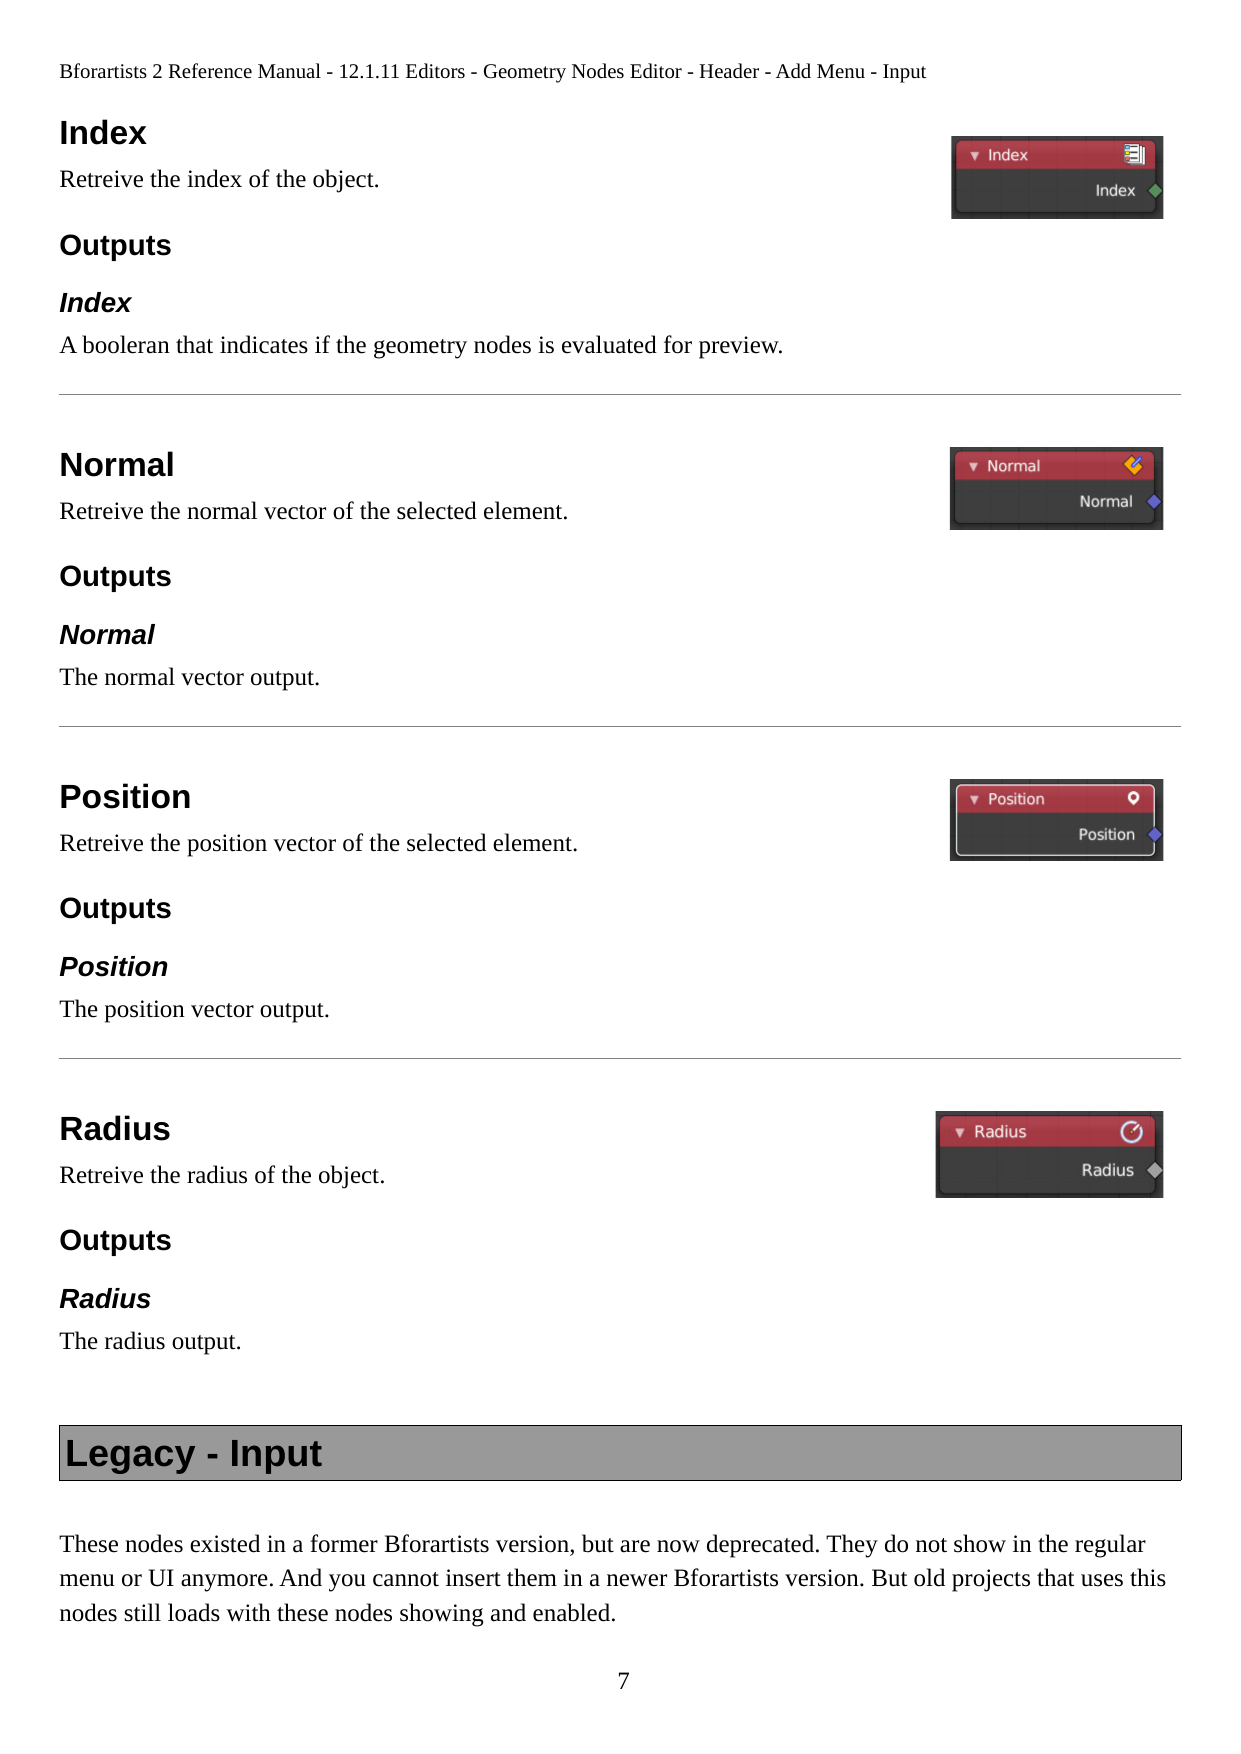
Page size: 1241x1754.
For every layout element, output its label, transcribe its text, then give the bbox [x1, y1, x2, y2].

table_header Legacy - Input [60, 1426, 1181, 1480]
subtitle Index [59, 113, 1181, 151]
picture [949, 447, 1164, 530]
text The position vector output. [59, 994, 1181, 1023]
picture [949, 779, 1164, 861]
subtitle Outputs [59, 891, 1181, 925]
subtitle Normal [59, 618, 1181, 650]
text Retreive the index of the object. [59, 164, 951, 192]
picture [935, 1111, 1164, 1198]
text The normal vector output. [59, 662, 1181, 691]
text These nodes existed in a former Bforartists version, but are now deprecated. They do not show in the regular menu or UI anymore. And you cannot insert them in a newer Bforartists version. But old projects that uses this nodes still loads with these nodes showing and enabled. [59, 1529, 1181, 1627]
picture [951, 136, 1164, 219]
text Retreive the radius of the object. [59, 1160, 935, 1188]
subtitle Outputs [59, 559, 1181, 593]
text The radius output. [59, 1326, 1181, 1355]
text A booleran that indicates if the geometry nodes is evaluated for preview. [59, 331, 1181, 359]
subtitle Radius [59, 1282, 1181, 1314]
text Retreive the position vector of the selected element. [59, 828, 949, 856]
subtitle Outputs [59, 1223, 1181, 1257]
subtitle Normal [59, 444, 1181, 483]
subtitle Position [59, 950, 1181, 982]
subtitle Outputs [59, 227, 1181, 261]
subtitle Index [59, 286, 1181, 318]
subtitle Position [59, 777, 1181, 815]
subtitle Radius [59, 1108, 1181, 1147]
text Retreive the normal vector of the selected element. [59, 496, 949, 524]
